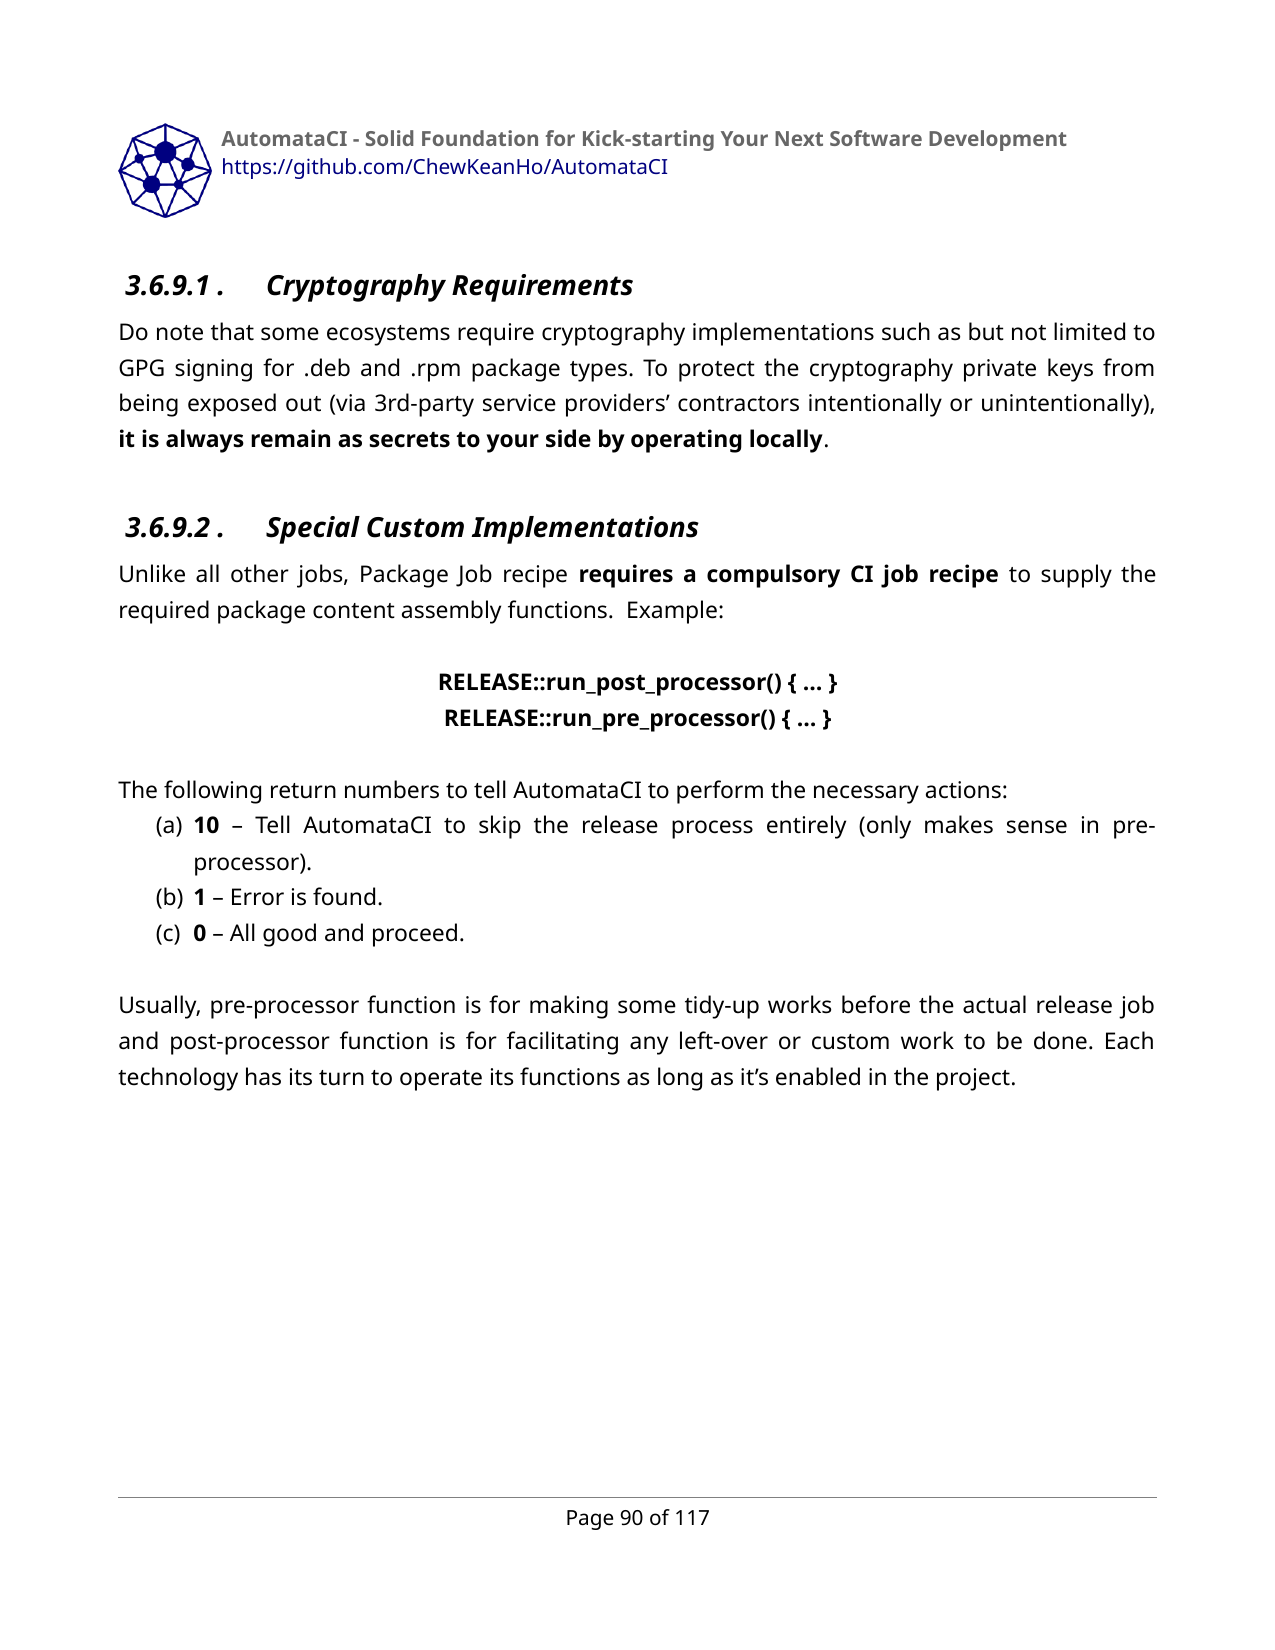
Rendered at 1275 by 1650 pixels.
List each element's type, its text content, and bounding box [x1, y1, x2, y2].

text RELEASE::run_pre_processor() { … } [118, 702, 1157, 733]
text Unlike all other jobs, Package Job recipe requires a compulsory CI job recipe to supply the required package content assembly functions. Example: [118, 558, 1157, 625]
list 1 – Error is found. [156, 881, 1157, 913]
picture [118, 123, 212, 218]
subtitle Special Custom Implementations [118, 508, 1157, 545]
text RELEASE::run_post_processor() { … } [118, 666, 1157, 697]
text Do note that some ecosystems require cryptography implementations such as but not limited to GPG signing for .deb and .rpm package types. To protect the cryptography private keys from being exposed out (via 3rd-party service providers’ contractors intentionally or unintentionally), it is always remain as secrets to your side by operating locally. [118, 316, 1157, 454]
list 0 – All good and proceed. [156, 917, 1157, 948]
text The following return numbers to tell AutomataCI to perform the necessary actions: [118, 773, 1157, 805]
subtitle Cryptography Requirements [118, 265, 1157, 303]
list 10 – Tell AutomataCI to skip the release process entirely (only makes sense in pre-processor). [156, 809, 1157, 877]
text Usually, pre-processor function is for making some tidy-up works before the actual release job and post-processor function is for facilitating any left-over or custom work to be done. Each technology has its turn to operate its functions as long as it’s enabled in the project. [118, 989, 1157, 1092]
